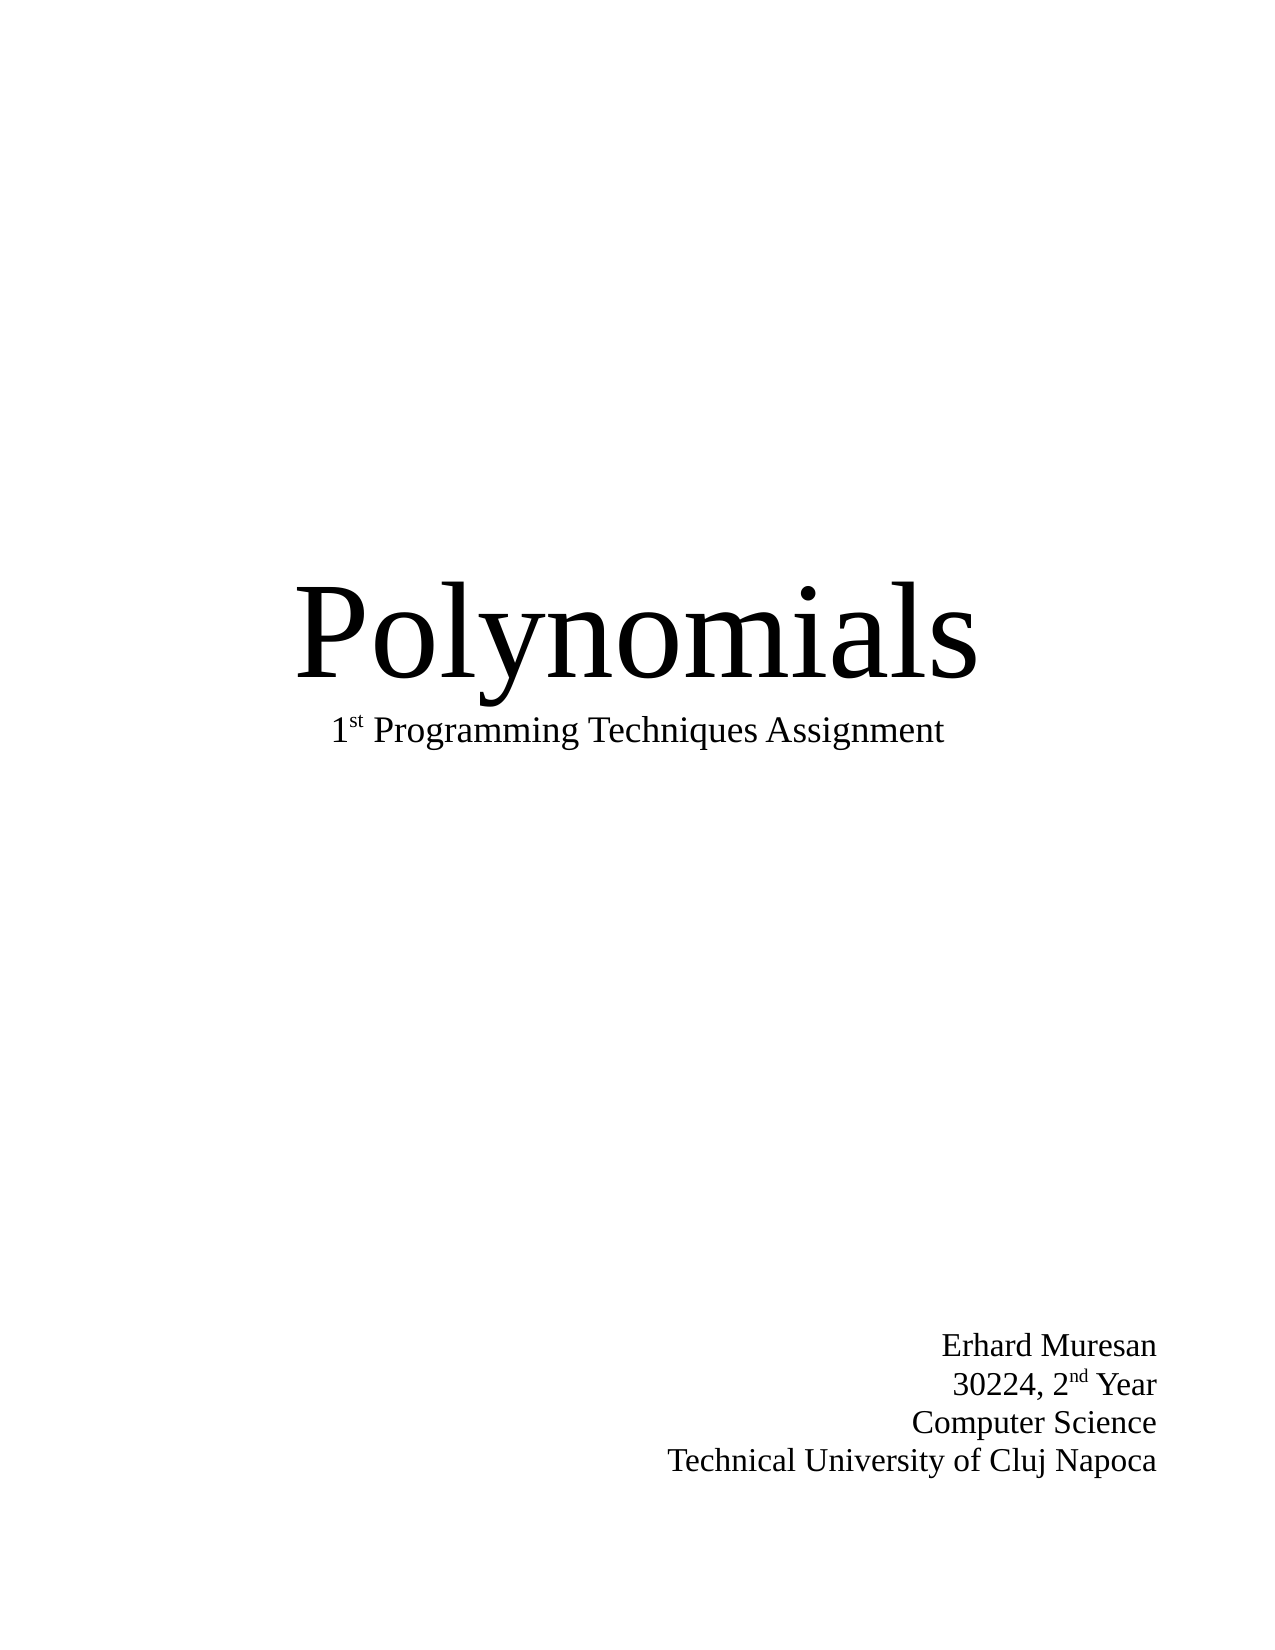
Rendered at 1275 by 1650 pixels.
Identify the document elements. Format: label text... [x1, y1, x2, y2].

text 1st Programming Techniques Assignment [118, 707, 1157, 751]
text Computer Science [118, 1402, 1157, 1441]
text Technical University of Cluj Napoca [118, 1441, 1157, 1479]
text Polynomials [118, 549, 1157, 707]
text Erhard Muresan [118, 1326, 1157, 1364]
text 30224, 2nd Year [118, 1364, 1157, 1402]
